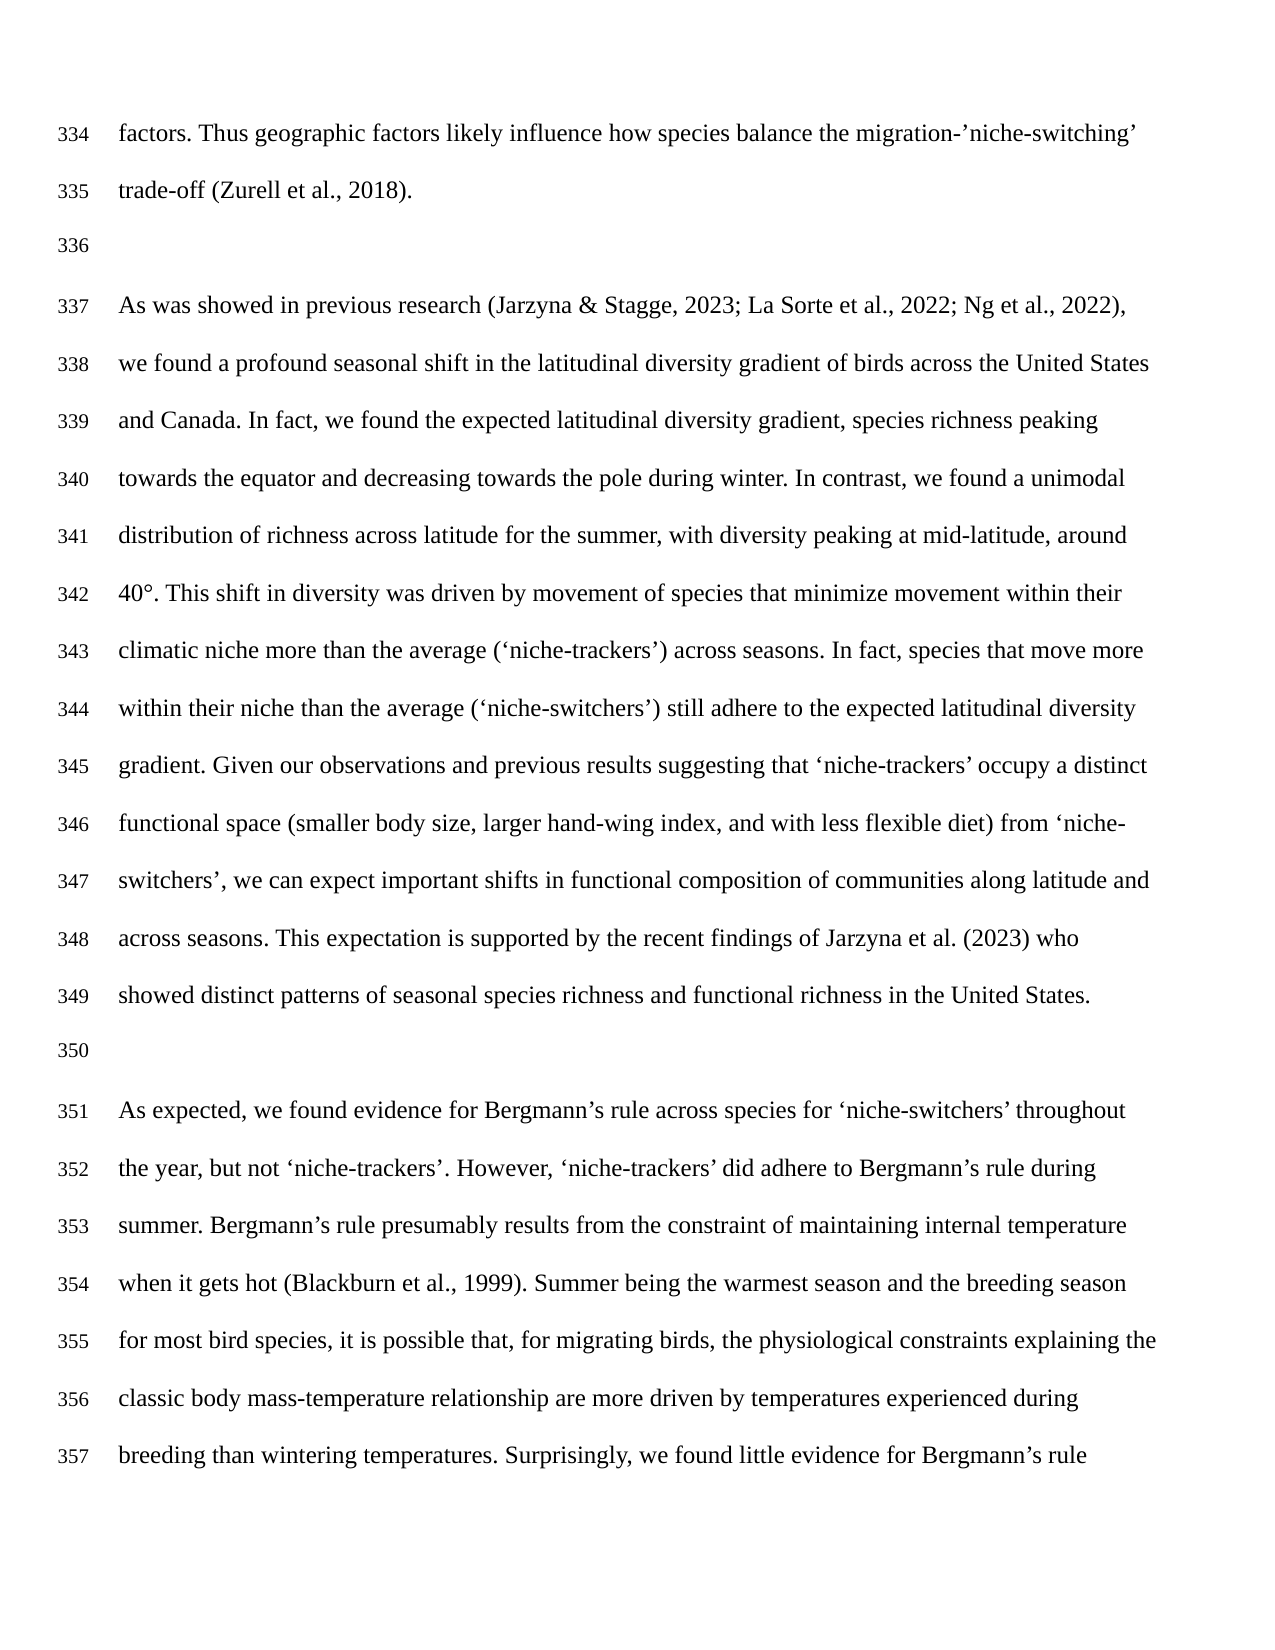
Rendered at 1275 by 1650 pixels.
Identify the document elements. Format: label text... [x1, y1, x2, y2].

text As was showed in previous research (Jarzyna & Stagge, 2023; La Sorte et al., 2022; Ng et al., 2022), we found a profound seasonal shift in the latitudinal diversity gradient of birds across the United States and Canada. In fact, we found the expected latitudinal diversity gradient, species richness peaking towards the equator and decreasing towards the pole during winter. In contrast, we found a unimodal distribution of richness across latitude for the summer, with diversity peaking at mid-latitude, around 40°. This shift in diversity was driven by movement of species that minimize movement within their climatic niche more than the average (‘niche-trackers’) across seasons. In fact, species that move more within their niche than the average (‘niche-switchers’) still adhere to the expected latitudinal diversity gradient. Given our observations and previous results suggesting that ‘niche-trackers’ occupy a distinct functional space (smaller body size, larger hand-wing index, and with less flexible diet) from ‘niche-switchers’, we can expect important shifts in functional composition of communities along latitude and across seasons. This expectation is supported by the recent findings of Jarzyna et al. (2023) who showed distinct patterns of seasonal species richness and functional richness in the United States. [118, 291, 1157, 1009]
text As expected, we found evidence for Bergmann’s rule across species for ‘niche-switchers’ throughout the year, but not ‘niche-trackers’. However, ‘niche-trackers’ did adhere to Bergmann’s rule during summer. Bergmann’s rule presumably results from the constraint of maintaining internal temperature when it gets hot (Blackburn et al., 1999). Summer being the warmest season and the breeding season for most bird species, it is possible that, for migrating birds, the physiological constraints explaining the classic body mass-temperature relationship are more driven by temperatures experienced during breeding than wintering temperatures. Surprisingly, we found little evidence for Bergmann’s rule [118, 1096, 1157, 1469]
text factors. Thus geographic factors likely influence how species balance the migration-’niche-switching’ trade-off (Zurell et al., 2018). [118, 118, 1157, 204]
